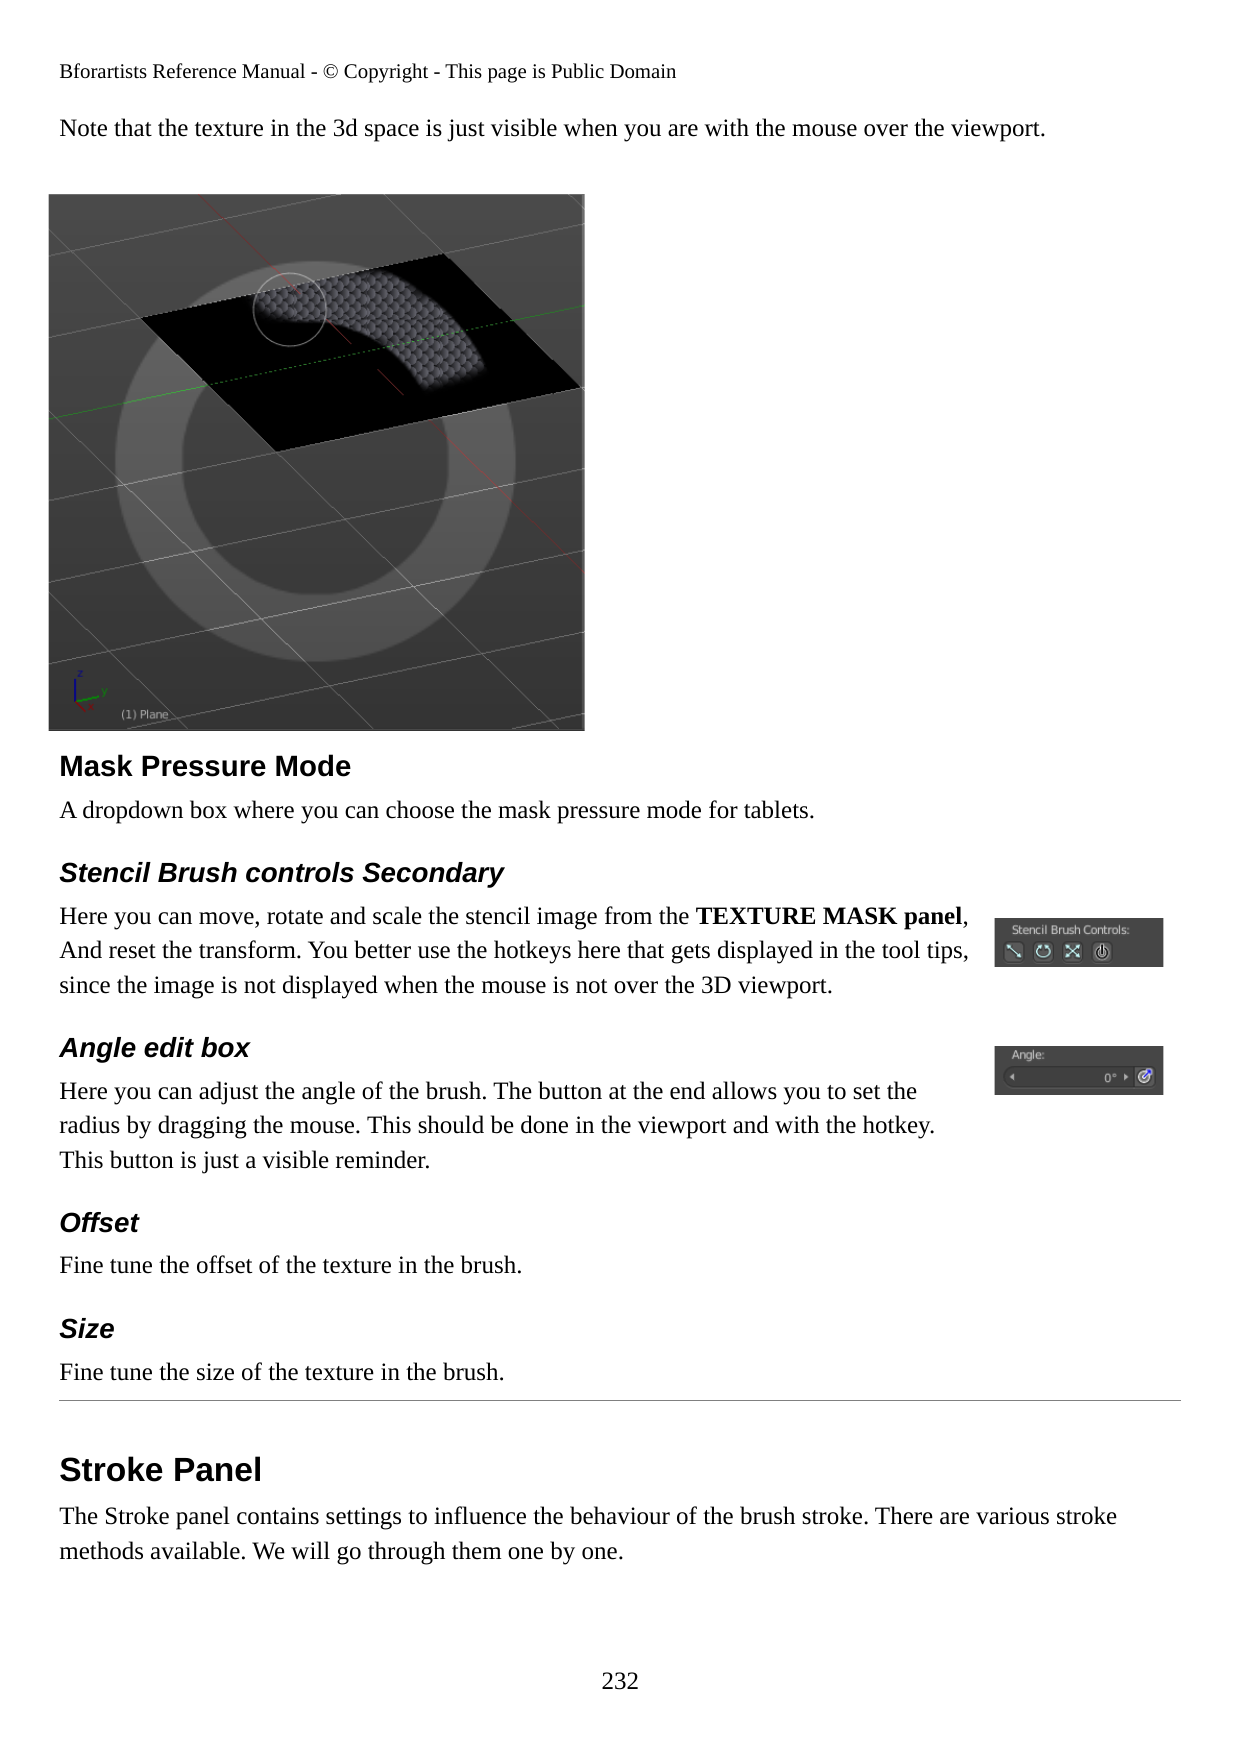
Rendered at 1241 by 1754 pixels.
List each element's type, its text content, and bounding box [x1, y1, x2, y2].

picture [48, 194, 585, 731]
subtitle Mask Pressure Mode [59, 746, 1181, 782]
subtitle Size [59, 1312, 1181, 1344]
text Fine tune the offset of the texture in the brush. [59, 1251, 1181, 1279]
text Here you can move, rotate and scale the stencil image from the TEXTURE MASK panel, And reset the transform. You better use the hotkeys here that gets displayed in the tool tips, since the image is not displayed when the mouse is not over the 3D viewport. [59, 901, 1181, 998]
text The Stroke panel contains settings to influence the behaviour of the brush stroke. There are various stroke methods available. We will go through them one by one. [59, 1501, 1181, 1565]
picture [994, 1046, 1164, 1095]
subtitle Offset [59, 1206, 1181, 1238]
subtitle Angle edit box [59, 1031, 1181, 1063]
picture [994, 918, 1164, 967]
subtitle Stencil Brush controls Secondary [59, 856, 1181, 888]
subtitle Stroke Panel [59, 1450, 1181, 1489]
text A dropdown box where you can choose the mask pressure mode for tablets. [59, 795, 1181, 824]
text Note that the texture in the 3d space is just visible when you are with the mouse over the viewport. [59, 113, 1181, 141]
text Here you can adjust the angle of the brush. The button at the end allows you to set the radius by dragging the mouse. This should be done in the viewport and with the hotkey. This button is just a visible reminder. [59, 1076, 1181, 1173]
text Fine tune the size of the texture in the brush. [59, 1357, 1181, 1385]
